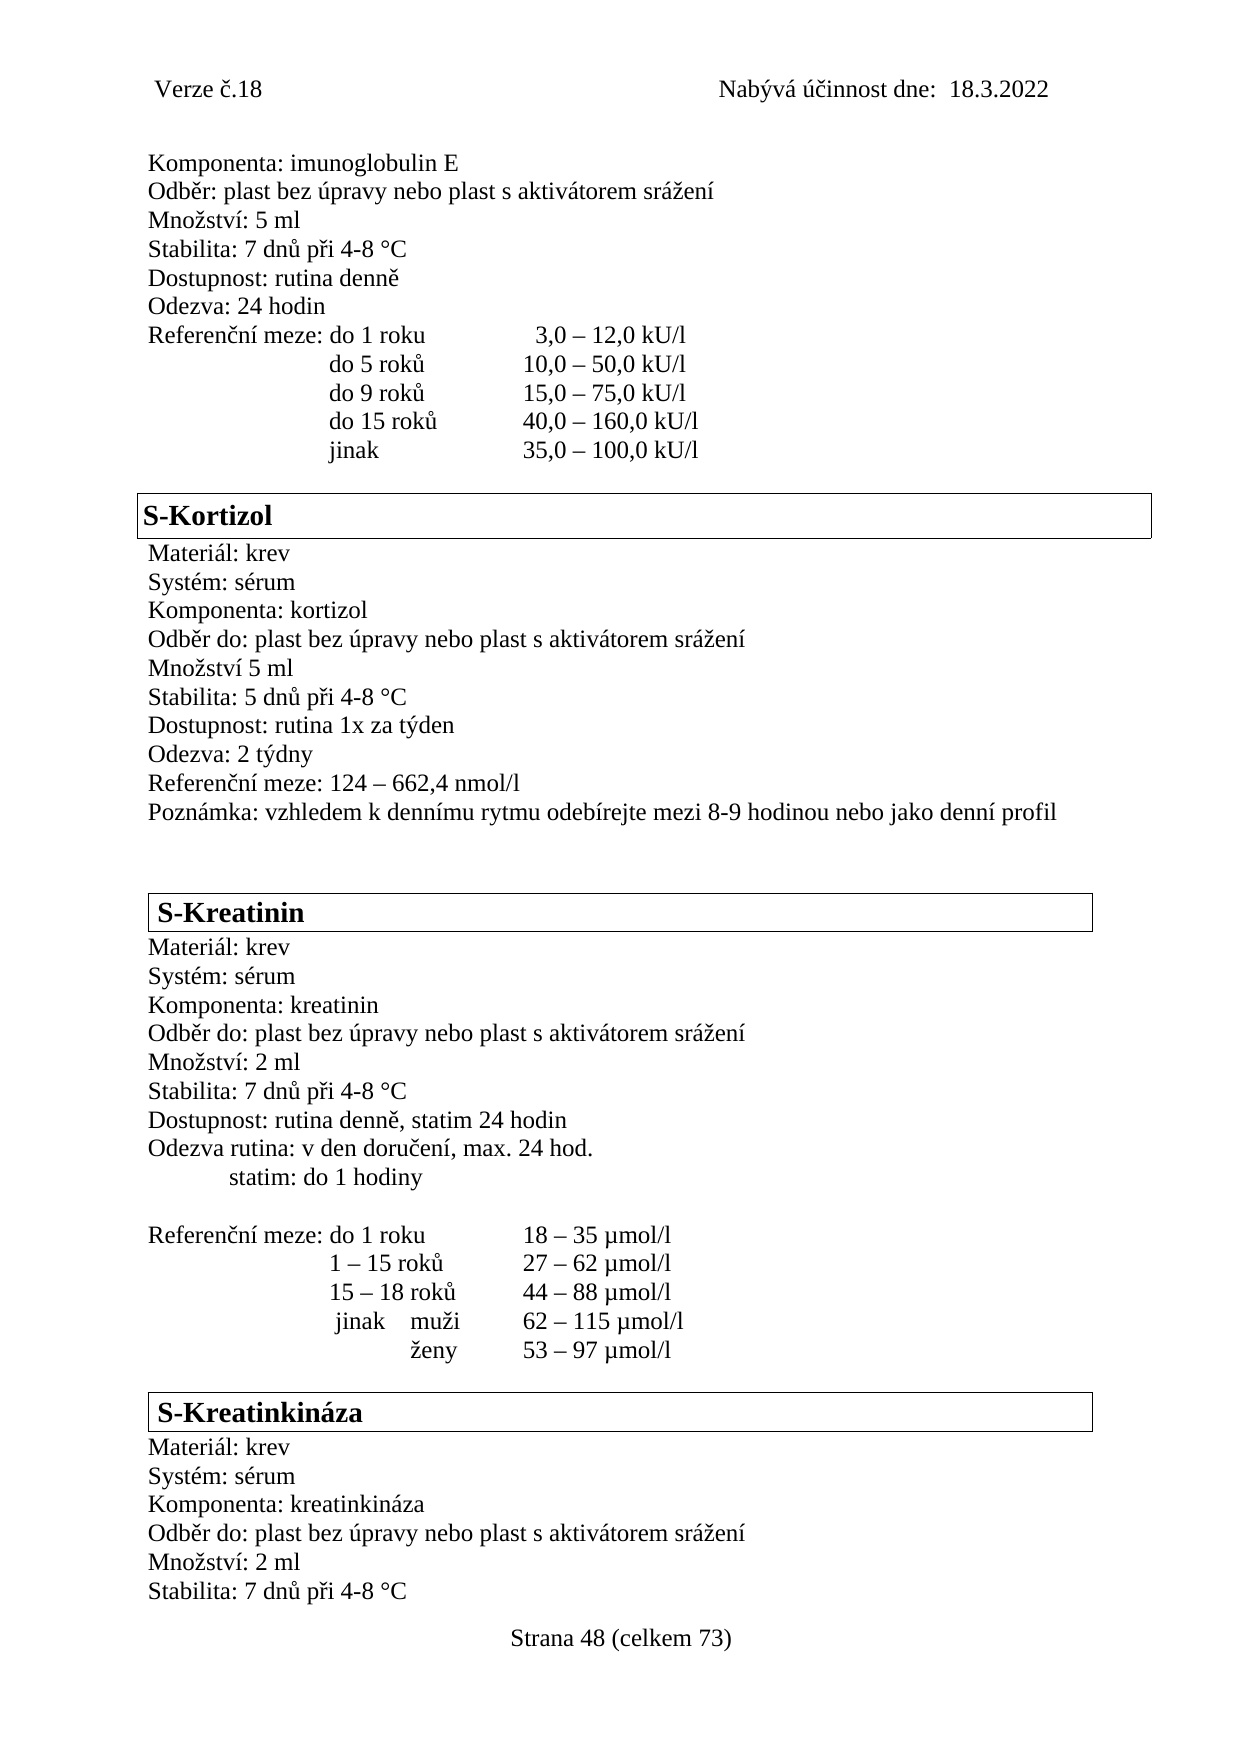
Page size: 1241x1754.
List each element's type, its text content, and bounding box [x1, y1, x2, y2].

text Odběr do: plast bez úpravy nebo plast s aktivátorem srážení [148, 1518, 1093, 1547]
text Komponenta: kortizol [148, 595, 1093, 624]
text Odezva: 2 týdny [148, 739, 1093, 768]
text Referenční meze: do 1 roku 3,0 – 12,0 kU/l [148, 320, 1093, 349]
text Odběr do: plast bez úpravy nebo plast s aktivátorem srážení [148, 1018, 1093, 1047]
text 15 – 18 roků 44 – 88 µmol/l [148, 1277, 1093, 1306]
text Materiál: krev [148, 1432, 1093, 1461]
text Odezva: 24 hodin [148, 291, 1093, 320]
text Dostupnost: rutina 1x za týden [148, 710, 1093, 739]
text Komponenta: imunoglobulin E [148, 148, 1093, 176]
text S-Kreatinin [149, 894, 1092, 931]
text Materiál: krev [148, 539, 1093, 567]
text Množství 5 ml [148, 653, 1093, 682]
text do 5 roků 10,0 – 50,0 kU/l [148, 349, 1093, 378]
text Množství: 5 ml [148, 205, 1093, 234]
text Stabilita: 7 dnů při 4-8 °C [148, 1576, 1093, 1604]
text Stabilita: 5 dnů při 4-8 °C [148, 682, 1093, 710]
text Dostupnost: rutina denně, statim 24 hodin [148, 1105, 1093, 1133]
text Stabilita: 7 dnů při 4-8 °C [148, 234, 1093, 263]
text Stabilita: 7 dnů při 4-8 °C [148, 1076, 1093, 1105]
text Množství: 2 ml [148, 1047, 1093, 1076]
text Dostupnost: rutina denně [148, 263, 1093, 291]
text Odběr do: plast bez úpravy nebo plast s aktivátorem srážení [148, 624, 1093, 653]
text S-Kreatinkináza [149, 1393, 1092, 1431]
text statim: do 1 hodiny [148, 1162, 1093, 1191]
text Materiál: krev [148, 932, 1093, 961]
text Systém: sérum [148, 961, 1093, 990]
text Referenční meze: do 1 roku 18 – 35 µmol/l [148, 1220, 1093, 1248]
text 1 – 15 roků 27 – 62 µmol/l [148, 1248, 1093, 1277]
text Referenční meze: 124 – 662,4 nmol/l [148, 768, 1093, 797]
text do 9 roků 15,0 – 75,0 kU/l [148, 378, 1093, 406]
text Odběr: plast bez úpravy nebo plast s aktivátorem srážení [148, 176, 1093, 205]
text Odezva rutina: v den doručení, max. 24 hod. [148, 1133, 1093, 1162]
text Systém: sérum [148, 1461, 1093, 1489]
text Komponenta: kreatinkináza [148, 1489, 1093, 1518]
text Komponenta: kreatinin [148, 990, 1093, 1018]
text Systém: sérum [148, 567, 1093, 595]
text Poznámka: vzhledem k dennímu rytmu odebírejte mezi 8-9 hodinou nebo jako denní profil [148, 797, 1093, 825]
text jinak 35,0 – 100,0 kU/l [148, 435, 1093, 464]
table_header S-Kortizol [138, 494, 1151, 538]
text Množství: 2 ml [148, 1547, 1093, 1576]
text jinak muži 62 – 115 µmol/l [148, 1306, 1093, 1335]
text ženy 53 – 97 µmol/l [148, 1335, 1093, 1363]
text do 15 roků 40,0 – 160,0 kU/l [148, 406, 1093, 435]
